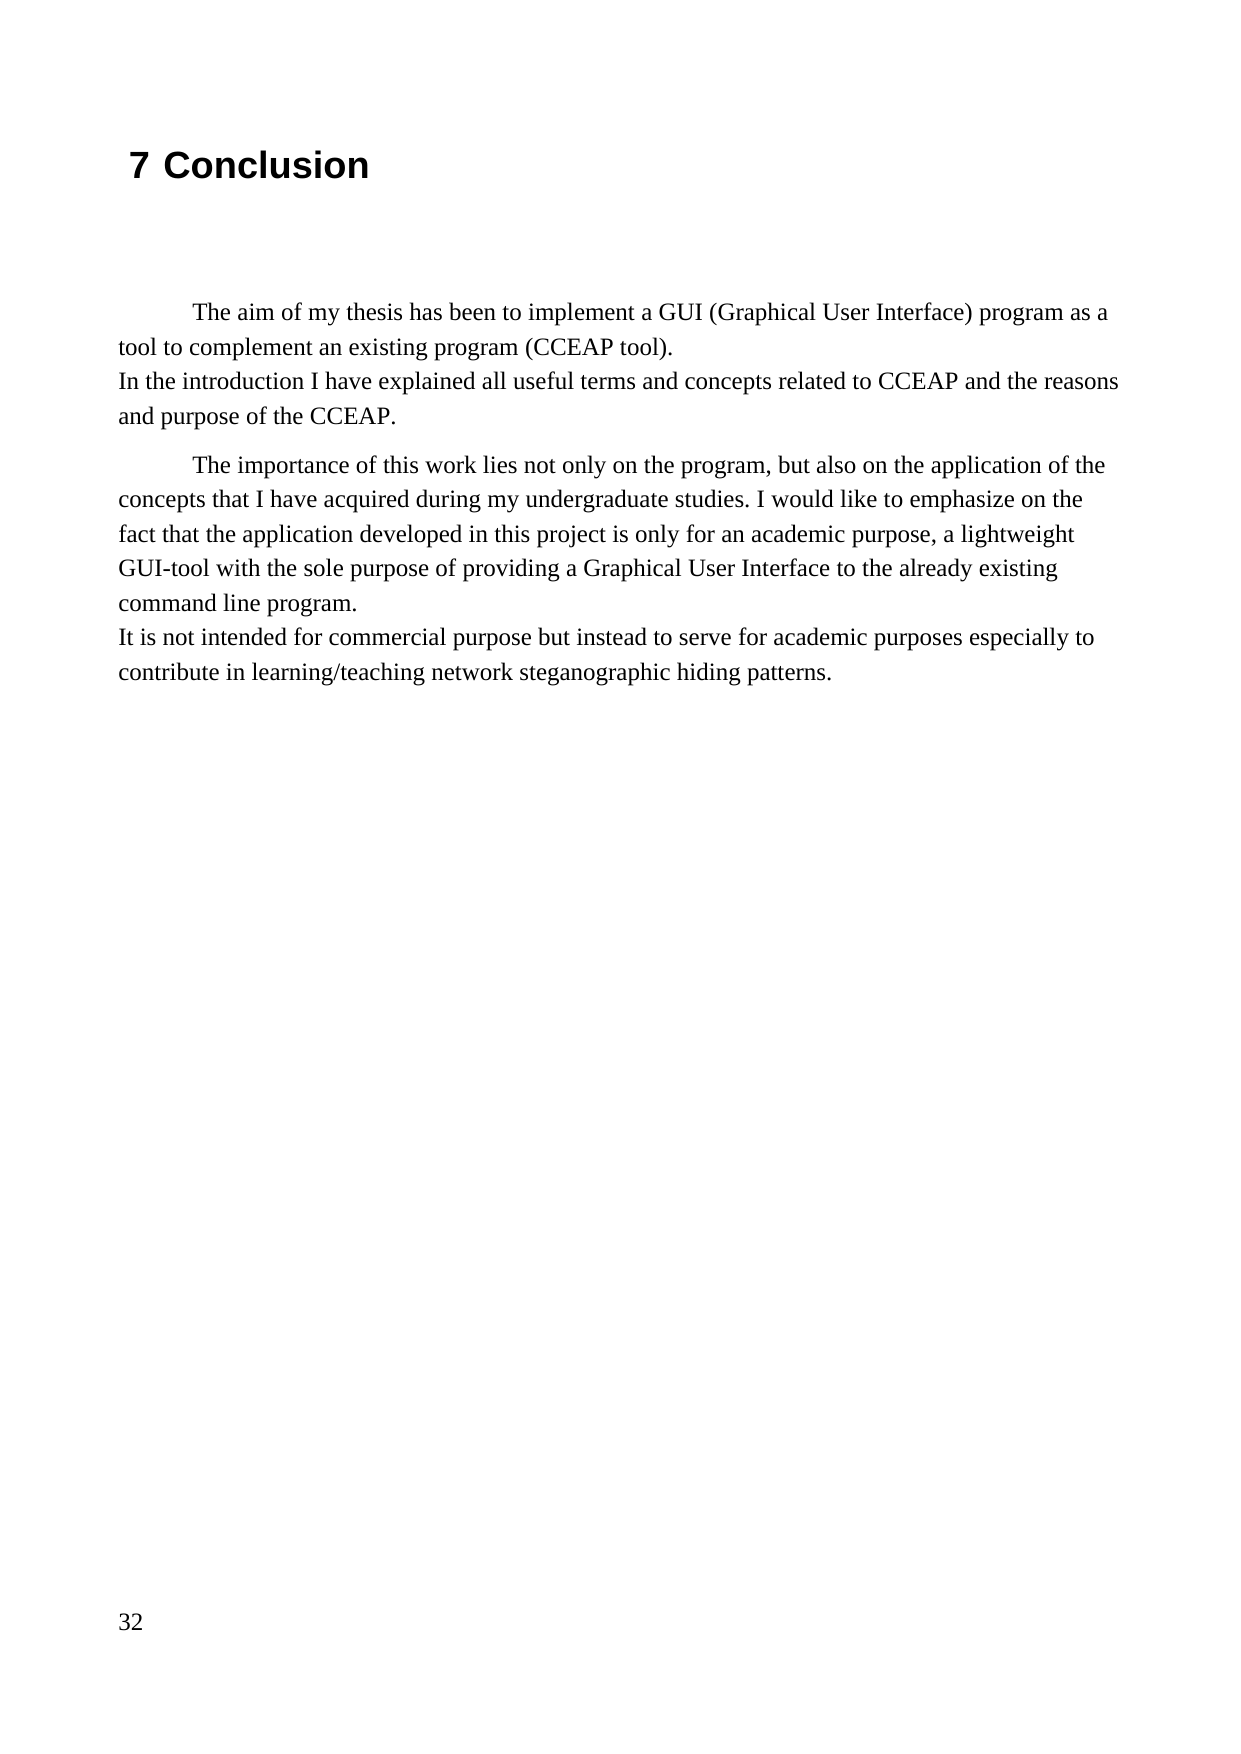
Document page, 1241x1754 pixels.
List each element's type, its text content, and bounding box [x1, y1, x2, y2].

text The aim of my thesis has been to implement a GUI (Graphical User Interface) program as a tool to complement an existing program (CCEAP tool). In the introduction I have explained all useful terms and concepts related to CCEAP and the reasons and purpose of the CCEAP. [118, 297, 1122, 429]
text The importance of this work lies not only on the program, but also on the application of the concepts that I have acquired during my undergraduate studies. I would like to emphasize on the fact that the application developed in this project is only for an academic purpose, a lightweight GUI-tool with the sole purpose of providing a Graphical User Interface to the already existing command line program. It is not intended for commercial purpose but instead to serve for academic purposes especially to contribute in learning/teaching network steganographic hiding patterns. [118, 450, 1122, 686]
subtitle Conclusion [118, 143, 1122, 187]
